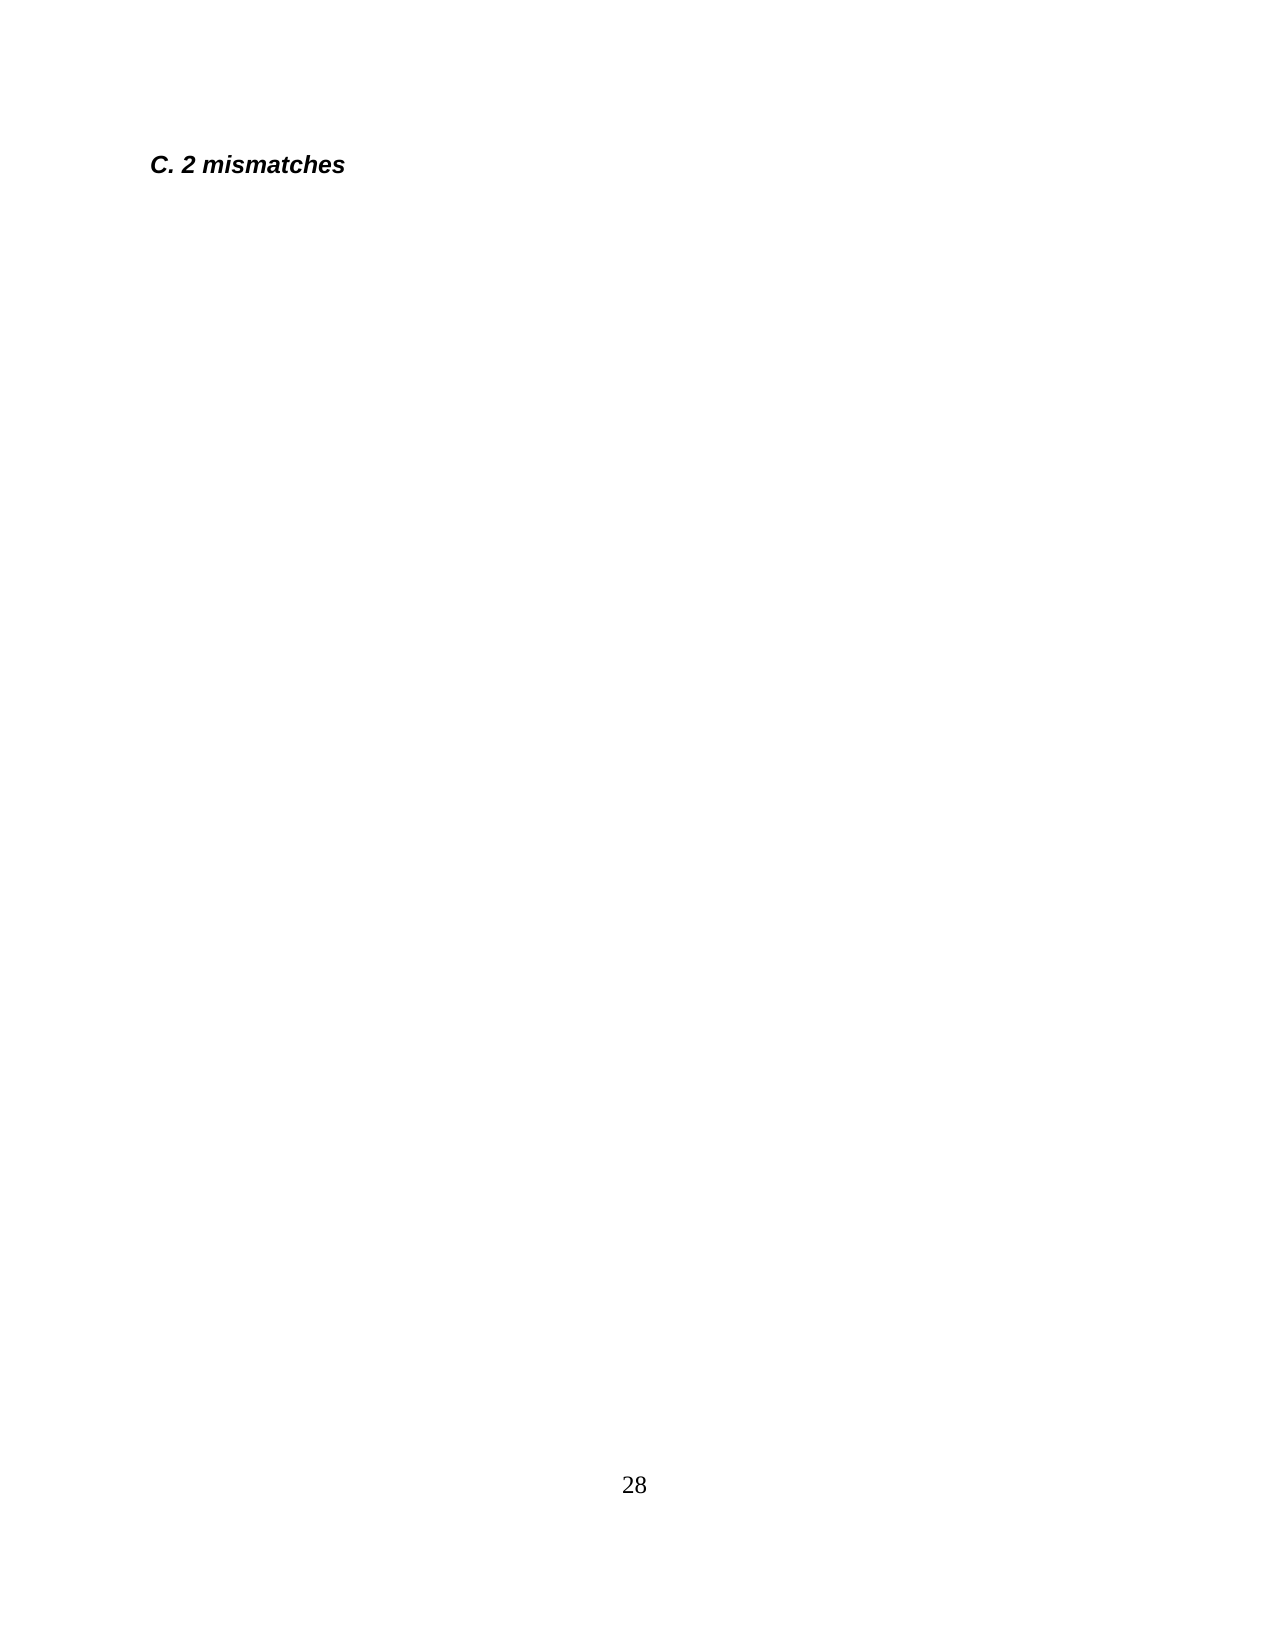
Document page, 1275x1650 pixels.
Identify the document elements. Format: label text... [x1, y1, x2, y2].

subtitle C. 2 mismatches [150, 150, 1125, 178]
